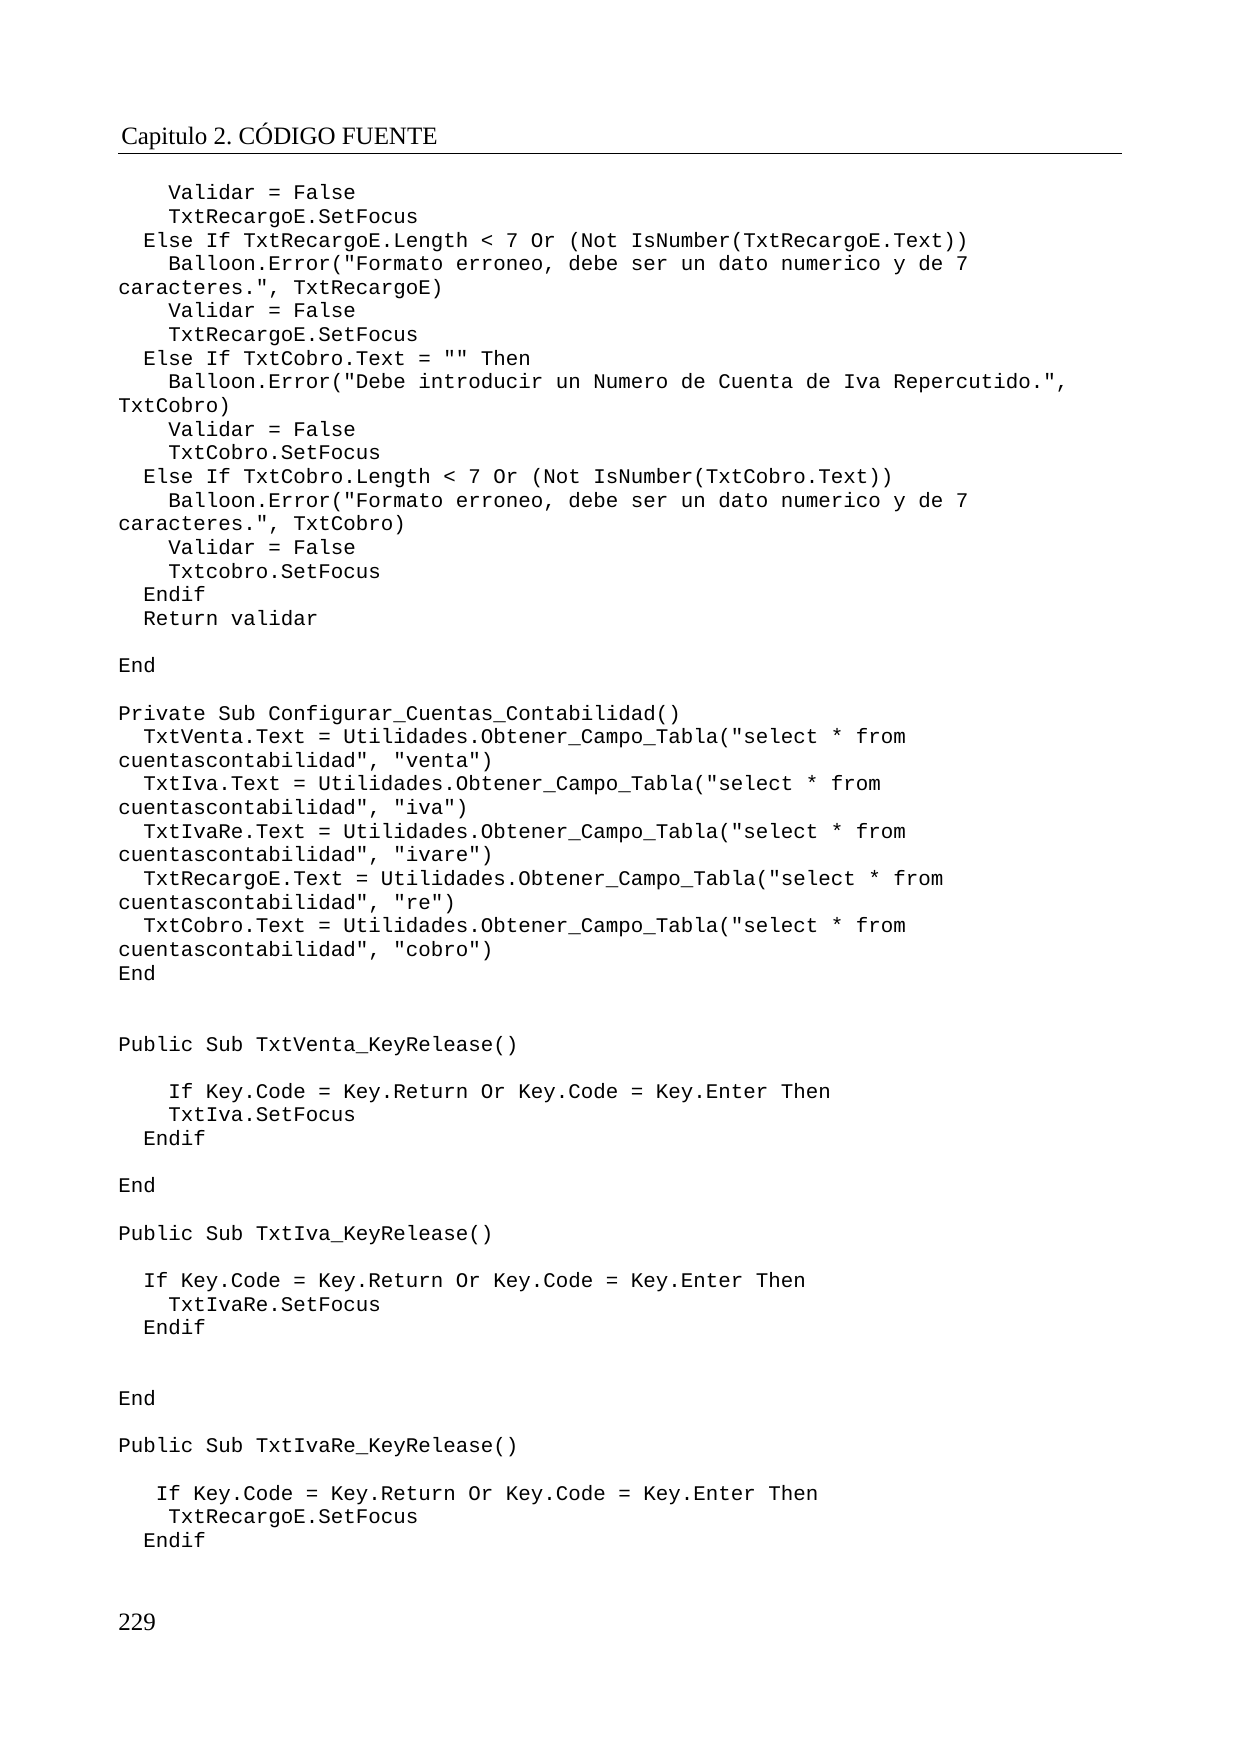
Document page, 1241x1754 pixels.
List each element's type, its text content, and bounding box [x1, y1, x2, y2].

text TxtIvaRe.Text = Utilidades.Obtener_Campo_Tabla("select * from cuentascontabilidad", "ivare") [118, 821, 1122, 868]
text Balloon.Error("Formato erroneo, debe ser un dato numerico y de 7 caracteres.", TxtCobro) [118, 490, 1122, 537]
text TxtRecargoE.SetFocus [118, 324, 1122, 348]
text TxtCobro.Text = Utilidades.Obtener_Campo_Tabla("select * from cuentascontabilidad", "cobro") [118, 915, 1122, 963]
text Return validar [118, 608, 1122, 632]
text Else If TxtRecargoE.Length < 7 Or (Not IsNumber(TxtRecargoE.Text)) [118, 229, 1122, 253]
text Balloon.Error("Formato erroneo, debe ser un dato numerico y de 7 caracteres.", TxtRecargoE) [118, 253, 1122, 301]
text End [118, 1388, 1122, 1412]
text Endif [118, 584, 1122, 608]
text TxtCobro.SetFocus [118, 442, 1122, 466]
text Else If TxtCobro.Text = "" Then [118, 348, 1122, 371]
text If Key.Code = Key.Return Or Key.Code = Key.Enter Then [118, 1483, 1122, 1506]
text TxtIva.Text = Utilidades.Obtener_Campo_Tabla("select * from cuentascontabilidad", "iva") [118, 773, 1122, 821]
text Else If TxtCobro.Length < 7 Or (Not IsNumber(TxtCobro.Text)) [118, 466, 1122, 490]
text End [118, 963, 1122, 986]
text Public Sub TxtVenta_KeyRelease() [118, 1033, 1122, 1057]
text Public Sub TxtIva_KeyRelease() [118, 1223, 1122, 1246]
text Endif [118, 1530, 1122, 1554]
text TxtIva.SetFocus [118, 1104, 1122, 1128]
text If Key.Code = Key.Return Or Key.Code = Key.Enter Then [118, 1270, 1122, 1294]
text End [118, 1175, 1122, 1199]
text Endif [118, 1128, 1122, 1152]
text TxtRecargoE.SetFocus [118, 206, 1122, 229]
text Public Sub TxtIvaRe_KeyRelease() [118, 1436, 1122, 1459]
text End [118, 655, 1122, 679]
text Validar = False [118, 419, 1122, 442]
text Validar = False [118, 182, 1122, 206]
text Endif [118, 1317, 1122, 1341]
text TxtRecargoE.SetFocus [118, 1506, 1122, 1530]
text TxtVenta.Text = Utilidades.Obtener_Campo_Tabla("select * from cuentascontabilidad", "venta") [118, 726, 1122, 773]
text Validar = False [118, 301, 1122, 324]
text If Key.Code = Key.Return Or Key.Code = Key.Enter Then [118, 1081, 1122, 1104]
text Validar = False [118, 537, 1122, 561]
text Balloon.Error("Debe introducir un Numero de Cuenta de Iva Repercutido.", TxtCobro) [118, 371, 1122, 419]
text TxtRecargoE.Text = Utilidades.Obtener_Campo_Tabla("select * from cuentascontabilidad", "re") [118, 868, 1122, 915]
text TxtIvaRe.SetFocus [118, 1294, 1122, 1317]
text Txtcobro.SetFocus [118, 561, 1122, 584]
text Private Sub Configurar_Cuentas_Contabilidad() [118, 702, 1122, 726]
